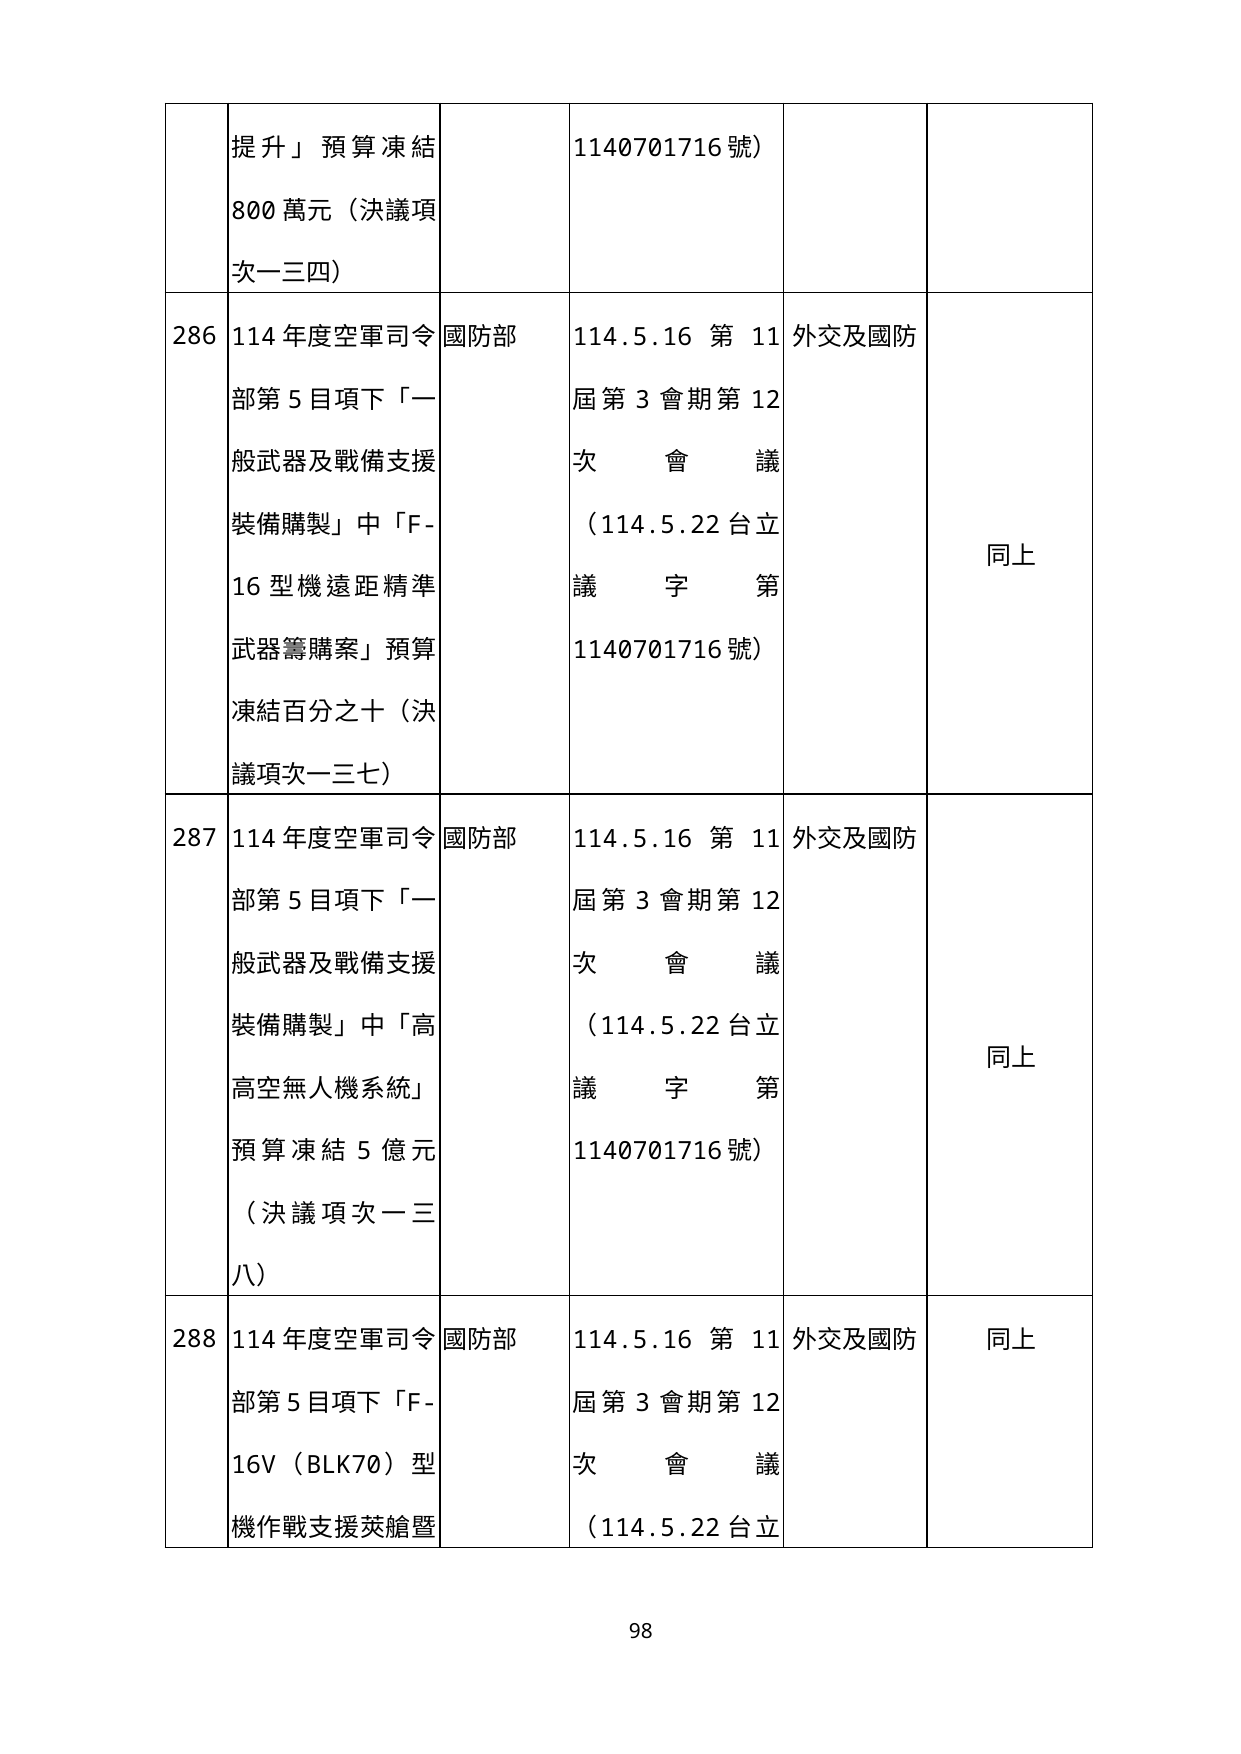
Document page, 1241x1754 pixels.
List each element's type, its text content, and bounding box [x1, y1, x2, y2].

table_cell 同上 [928, 1296, 1092, 1546]
table_cell 114.5.16第11屆第3會期第12次會議（114.5.22台立議字第1140701716號） [570, 293, 783, 793]
table_cell 114年度空軍司令部第5目項下「F-16V（BLK70）型機作戰支援莢艙暨 [229, 1296, 439, 1546]
table_cell 1140701716號） [570, 104, 783, 292]
table_cell 114.5.16第11屆第3會期第12次會議（114.5.22台立 [570, 1296, 783, 1546]
table_cell 外交及國防 [784, 795, 926, 1295]
table_cell 國防部 [441, 1296, 569, 1546]
table_cell 提升」預算凍結800萬元（決議項次一三四） [229, 104, 439, 292]
table_cell [441, 104, 569, 292]
table_cell [166, 104, 227, 292]
table_cell [784, 104, 926, 292]
table_cell 114年度空軍司令部第5目項下「一般武器及戰備支援裝備購製」中「高高空無人機系統」預算凍結5億元（決議項次一三八） [229, 795, 439, 1295]
table_cell [166, 795, 227, 1295]
table_cell 國防部 [441, 293, 569, 793]
table_cell 同上 [928, 795, 1092, 1295]
table_cell 114年度空軍司令部第5目項下「一般武器及戰備支援裝備購製」中「F-16型機遠距精準武器籌購案」預算凍結百分之十（決議項次一三七） [229, 293, 439, 793]
table_cell [166, 1296, 227, 1546]
table_cell 同上 [928, 293, 1092, 793]
table_cell 外交及國防 [784, 1296, 926, 1546]
table_cell 國防部 [441, 795, 569, 1295]
table_cell 外交及國防 [784, 293, 926, 793]
table_cell [928, 104, 1092, 292]
table_cell 114.5.16第11屆第3會期第12次會議（114.5.22台立議字第1140701716號） [570, 795, 783, 1295]
table_cell [166, 293, 227, 793]
